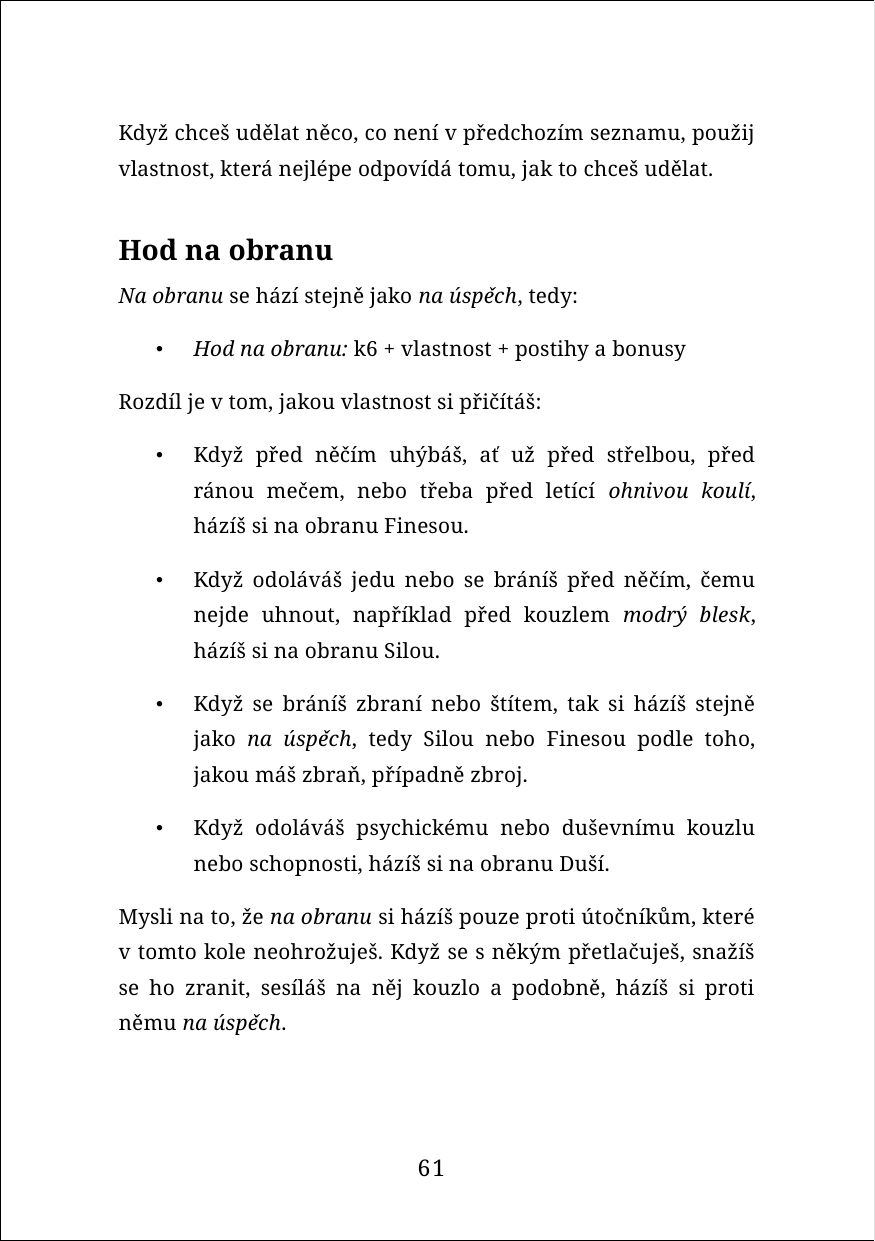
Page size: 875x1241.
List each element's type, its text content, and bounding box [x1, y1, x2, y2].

text Rozdíl je v tom, jakou vlastnost si přičítáš: [118, 387, 756, 416]
text Když chceš udělat něco, co není v předchozím seznamu, použij vlastnost, která nejlépe odpovídá tomu, jak to chceš udělat. [118, 118, 756, 182]
list Hod na obranu: k6 + vlastnost + postihy a bonusy [156, 334, 756, 362]
text Na obranu se hází stejně jako na úspěch, tedy: [118, 281, 756, 309]
list Když před něčím uhýbáš, ať už před střelbou, před ránou mečem, nebo třeba před letící ohnivou koulí, házíš si na obranu Finesou. [156, 440, 756, 540]
text Mysli na to, že na obranu si házíš pouze proti útočníkům, které v tomto kole neohrožuješ. Když se s někým přetlačuješ, snažíš se ho zranit, sesíláš na něj kouzlo a podobně, házíš si proti němu na úspěch. [118, 902, 756, 1037]
list Když odoláváš jedu nebo se bráníš před něčím, čemu nejde uhnout, například před kouzlem modrý blesk, házíš si na obranu Silou. [156, 565, 756, 664]
list Když se bráníš zbraní nebo štítem, tak si házíš stejně jako na úspěch, tedy Silou nebo Finesou podle toho, jakou máš zbraň, případně zbroj. [156, 689, 756, 788]
list Když odoláváš psychickému nebo duševnímu kouzlu nebo schopnosti, házíš si na obranu Duší. [156, 813, 756, 877]
subtitle Hod na obranu [118, 231, 756, 269]
